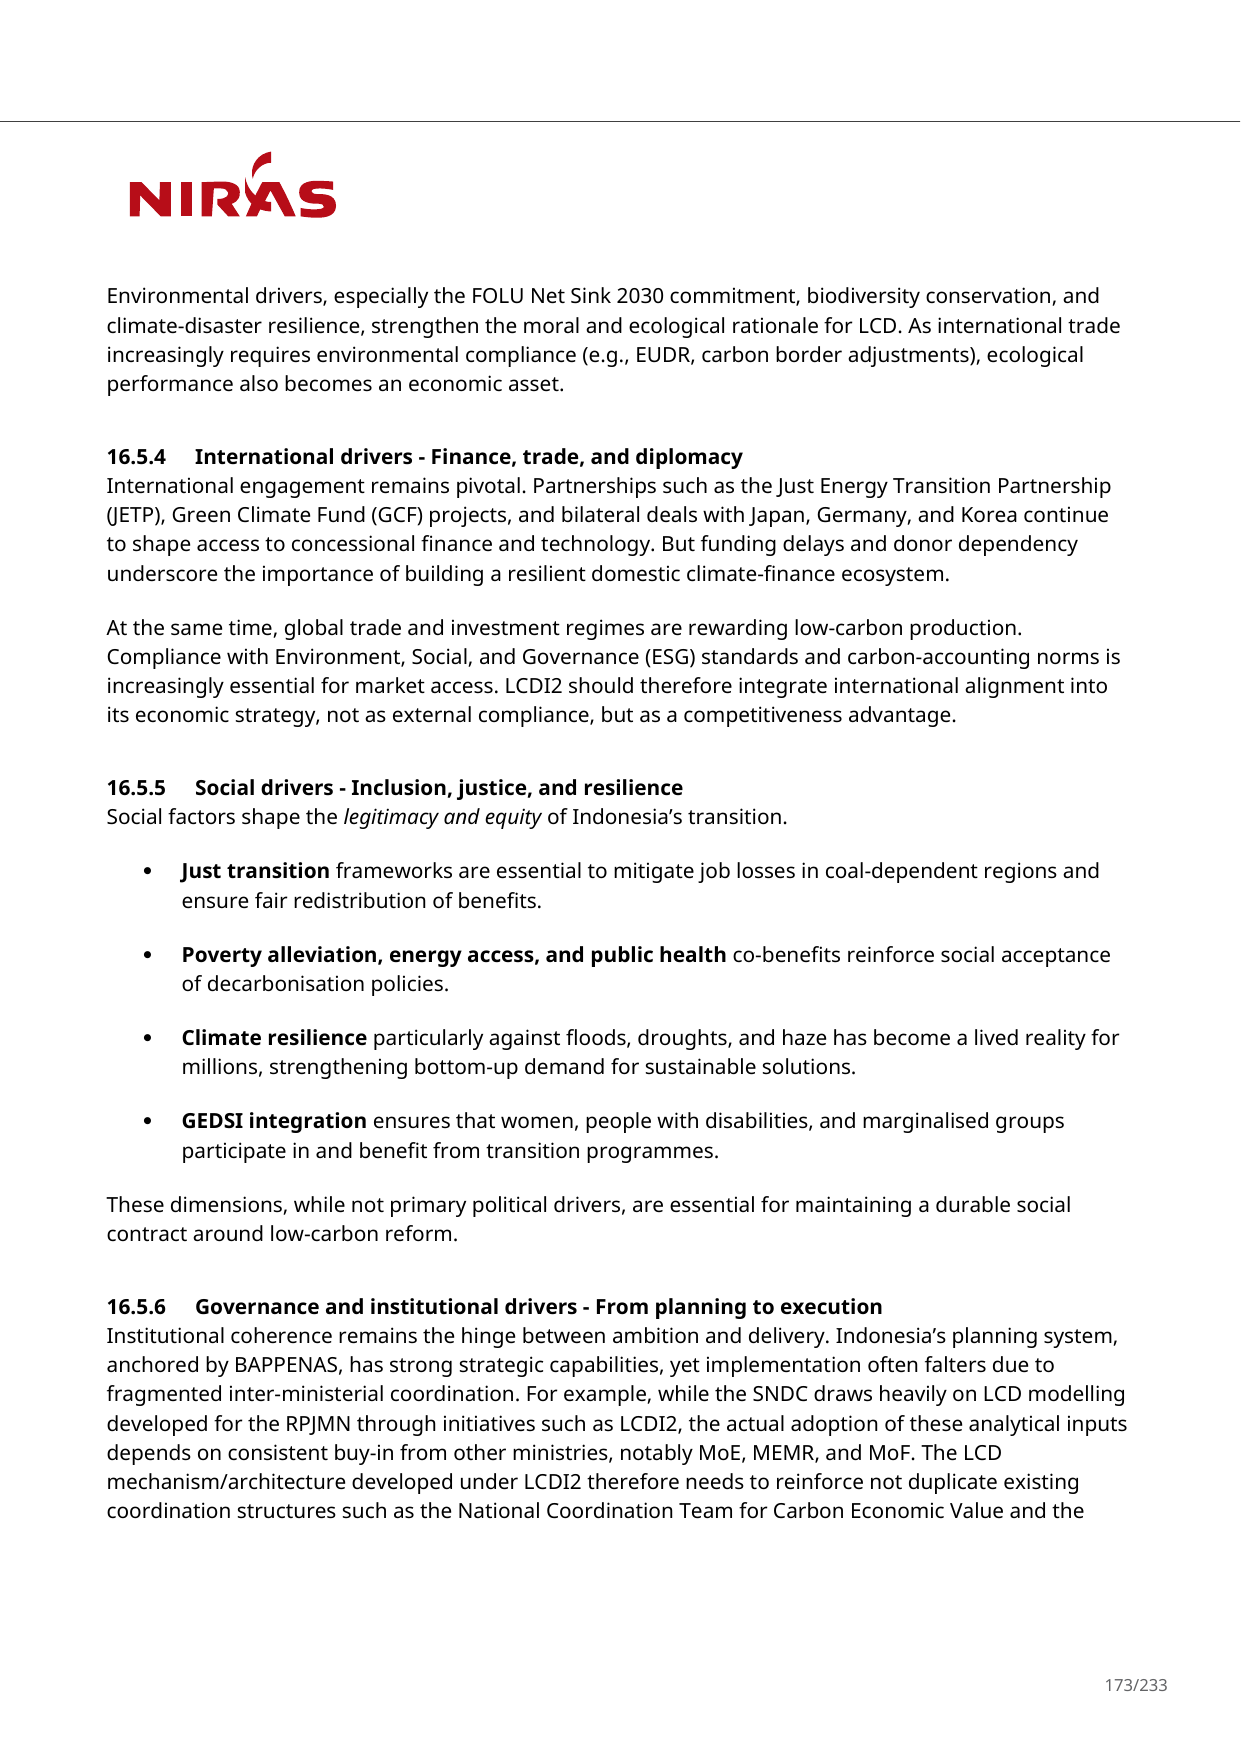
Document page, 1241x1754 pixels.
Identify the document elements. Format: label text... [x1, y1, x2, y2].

text Social factors shape the legitimacy and equity of Indonesia’s transition. [106, 802, 1134, 831]
subtitle Governance and institutional drivers - From planning to execution [106, 1291, 1134, 1320]
list Poverty alleviation, energy access, and public health co-benefits reinforce social acceptance of decarbonisation policies. [144, 939, 1134, 997]
text International engagement remains pivotal. Partnerships such as the Just Energy Transition Partnership (JETP), Green Climate Fund (GCF) projects, and bilateral deals with Japan, Germany, and Korea continue to shape access to concessional finance and technology. But funding delays and donor dependency underscore the importance of building a resilient domestic climate-finance ecosystem. [106, 470, 1134, 587]
list GEDSI integration ensures that women, people with disabilities, and marginalised groups participate in and benefit from transition programmes. [144, 1106, 1134, 1164]
text Environmental drivers, especially the FOLU Net Sink 2030 commitment, biodiversity conservation, and climate-disaster resilience, strengthen the moral and ecological rationale for LCD. As international trade increasingly requires environmental compliance (e.g., EUDR, carbon border adjustments), ecological performance also becomes an economic asset. [106, 281, 1134, 397]
subtitle Social drivers - Inclusion, justice, and resilience [106, 772, 1134, 802]
subtitle International drivers - Finance, trade, and diplomacy [106, 441, 1134, 470]
list Climate resilience particularly against floods, droughts, and haze has become a lived reality for millions, strengthening bottom-up demand for sustainable solutions. [144, 1022, 1134, 1081]
list Just transition frameworks are essential to mitigate job losses in coal-dependent regions and ensure fair redistribution of benefits. [144, 856, 1134, 914]
text These dimensions, while not primary political drivers, are essential for maintaining a durable social contract around low-carbon reform. [106, 1189, 1134, 1247]
text At the same time, global trade and investment regimes are rewarding low-carbon production. Compliance with Environment, Social, and Governance (ESG) standards and carbon-accounting norms is increasingly essential for market access. LCDI2 should therefore integrate international alignment into its economic strategy, not as external compliance, but as a competitiveness advantage. [106, 612, 1134, 729]
text Institutional coherence remains the hinge between ambition and delivery. Indonesia’s planning system, anchored by BAPPENAS, has strong strategic capabilities, yet implementation often falters due to fragmented inter-ministerial coordination. For example, while the SNDC draws heavily on LCD modelling developed for the RPJMN through initiatives such as LCDI2, the actual adoption of these analytical inputs depends on consistent buy-in from other ministries, notably MoE, MEMR, and MoF. The LCD mechanism/architecture developed under LCDI2 therefore needs to reinforce not duplicate existing coordination structures such as the National Coordination Team for Carbon Economic Value and the [106, 1320, 1134, 1524]
